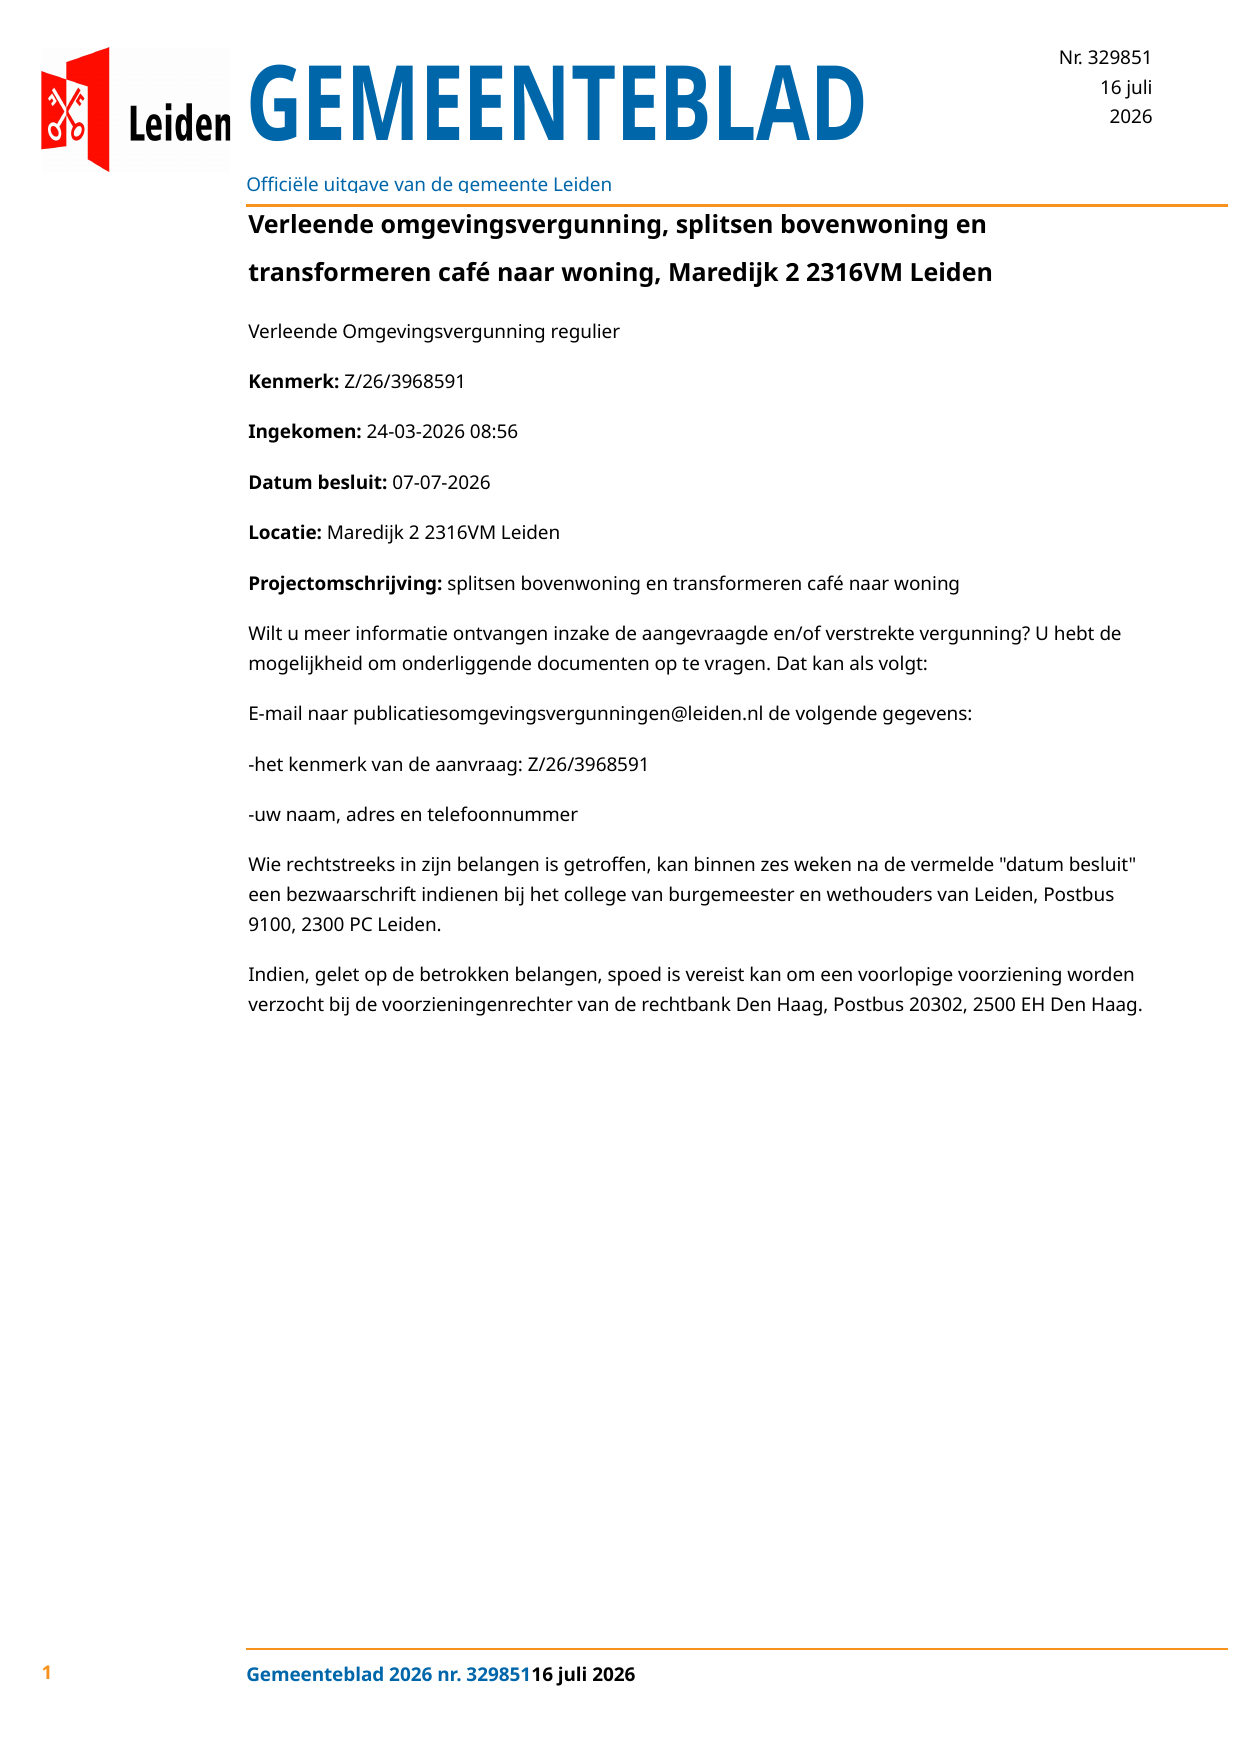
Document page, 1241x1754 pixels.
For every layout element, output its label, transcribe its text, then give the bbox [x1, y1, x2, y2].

text Locatie: Maredijk 2 2316VM Leiden [248, 519, 1152, 545]
text Kenmerk: Z/26/3968591 [248, 368, 1152, 394]
text Datum besluit: 07-07-2026 [248, 469, 1152, 495]
text E-mail naar publicatiesomgevingsvergunningen@leiden.nl de volgende gegevens: [248, 700, 1152, 726]
text Wie rechtstreeks in zijn belangen is getroffen, kan binnen zes weken na de vermelde "datum besluit" een bezwaarschrift indienen bij het college van burgemeester en wethouders van Leiden, Postbus 9100, 2300 PC Leiden. [248, 852, 1152, 937]
text Ingekomen: 24-03-2026 08:56 [248, 419, 1152, 444]
text Verleende omgevingsvergunning, splitsen bovenwoning en transformeren café naar woning, Maredijk 2 2316VM Leiden [248, 207, 1152, 288]
text Projectomschrijving: splitsen bovenwoning en transformeren café naar woning [248, 570, 1152, 596]
text -uw naam, adres en telefoonnummer [248, 801, 1152, 827]
text -het kenmerk van de aanvraag: Z/26/3968591 [248, 751, 1152, 777]
text Wilt u meer informatie ontvangen inzake de aangevraagde en/of verstrekte vergunning? U hebt de mogelijkheid om onderliggende documenten op te vragen. Dat kan als volgt: [248, 620, 1152, 676]
picture [41, 47, 231, 172]
text Verleende Omgevingsvergunning regulier [248, 318, 1152, 344]
text Indien, gelet op de betrokken belangen, spoed is vereist kan om een voorlopige voorziening worden verzocht bij de voorzieningenrechter van de rechtbank Den Haag, Postbus 20302, 2500 EH Den Haag. [248, 961, 1152, 1017]
